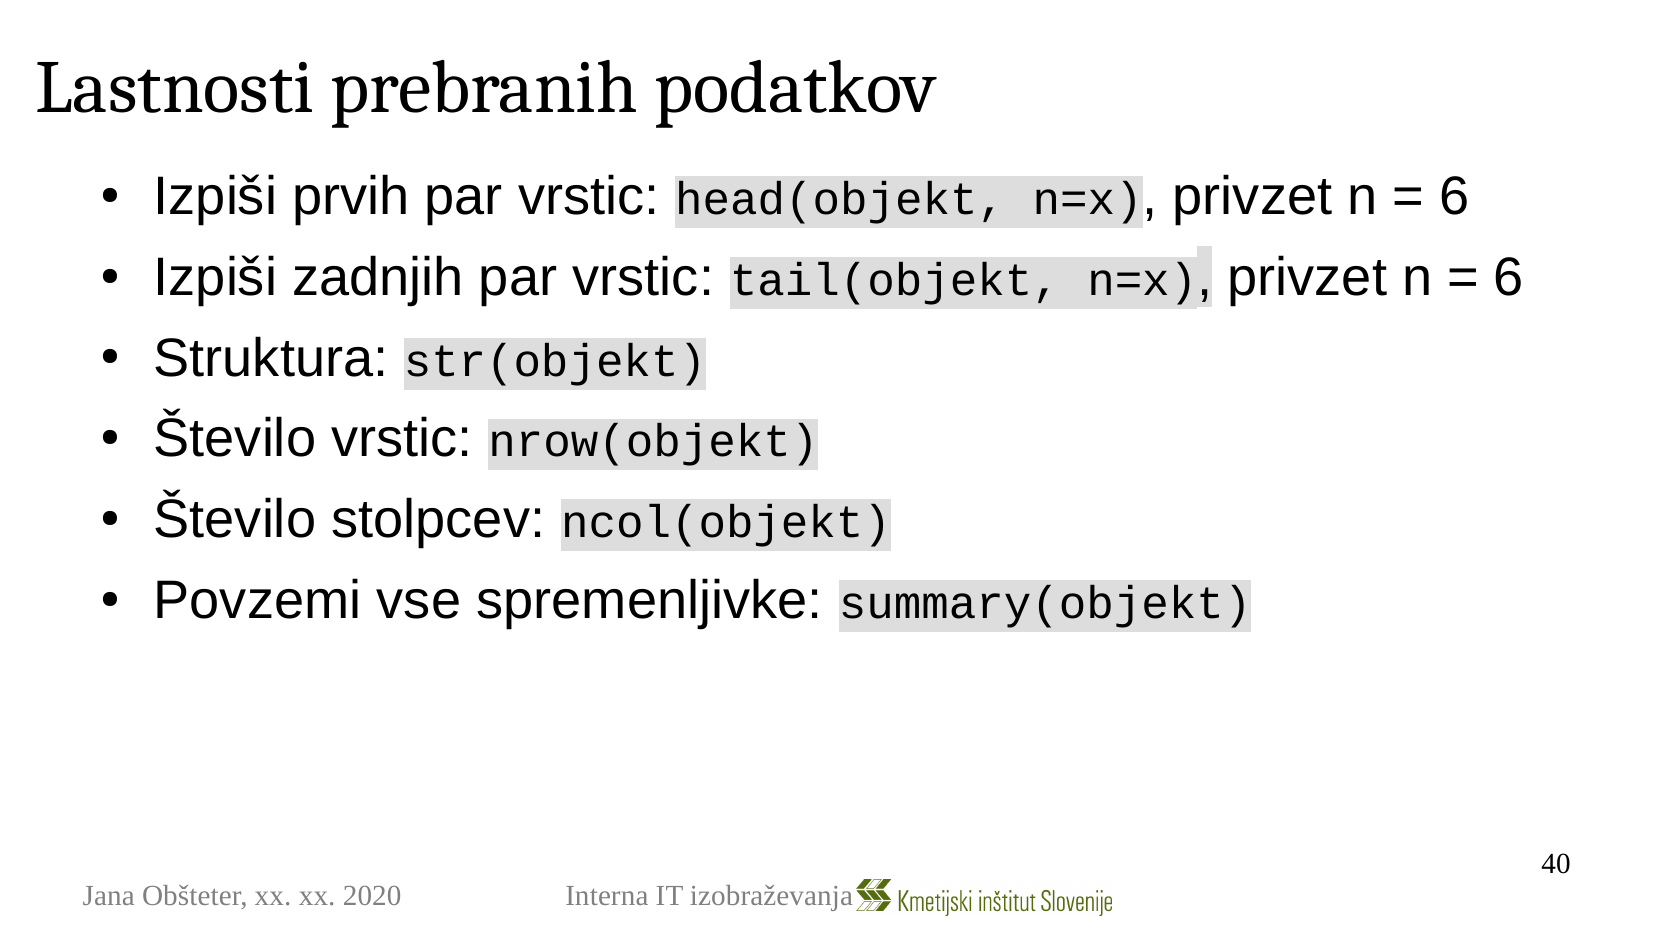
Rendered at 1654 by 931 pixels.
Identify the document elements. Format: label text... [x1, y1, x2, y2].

picture [856, 879, 1112, 916]
title Lastnosti prebranih podatkov [35, 21, 1524, 154]
list Izpiši prvih par vrstic: head(objekt, n=x), privzet n = 6 Izpiši zadnjih par vrstic: tail(objekt, n=x), privzet n = 6 Struktura: str(objekt) Število vrstic: nrow(objekt) Število stolpcev: ncol(objekt) Povzemi vse spremenljivke: summary(objekt) [82, 165, 1642, 827]
